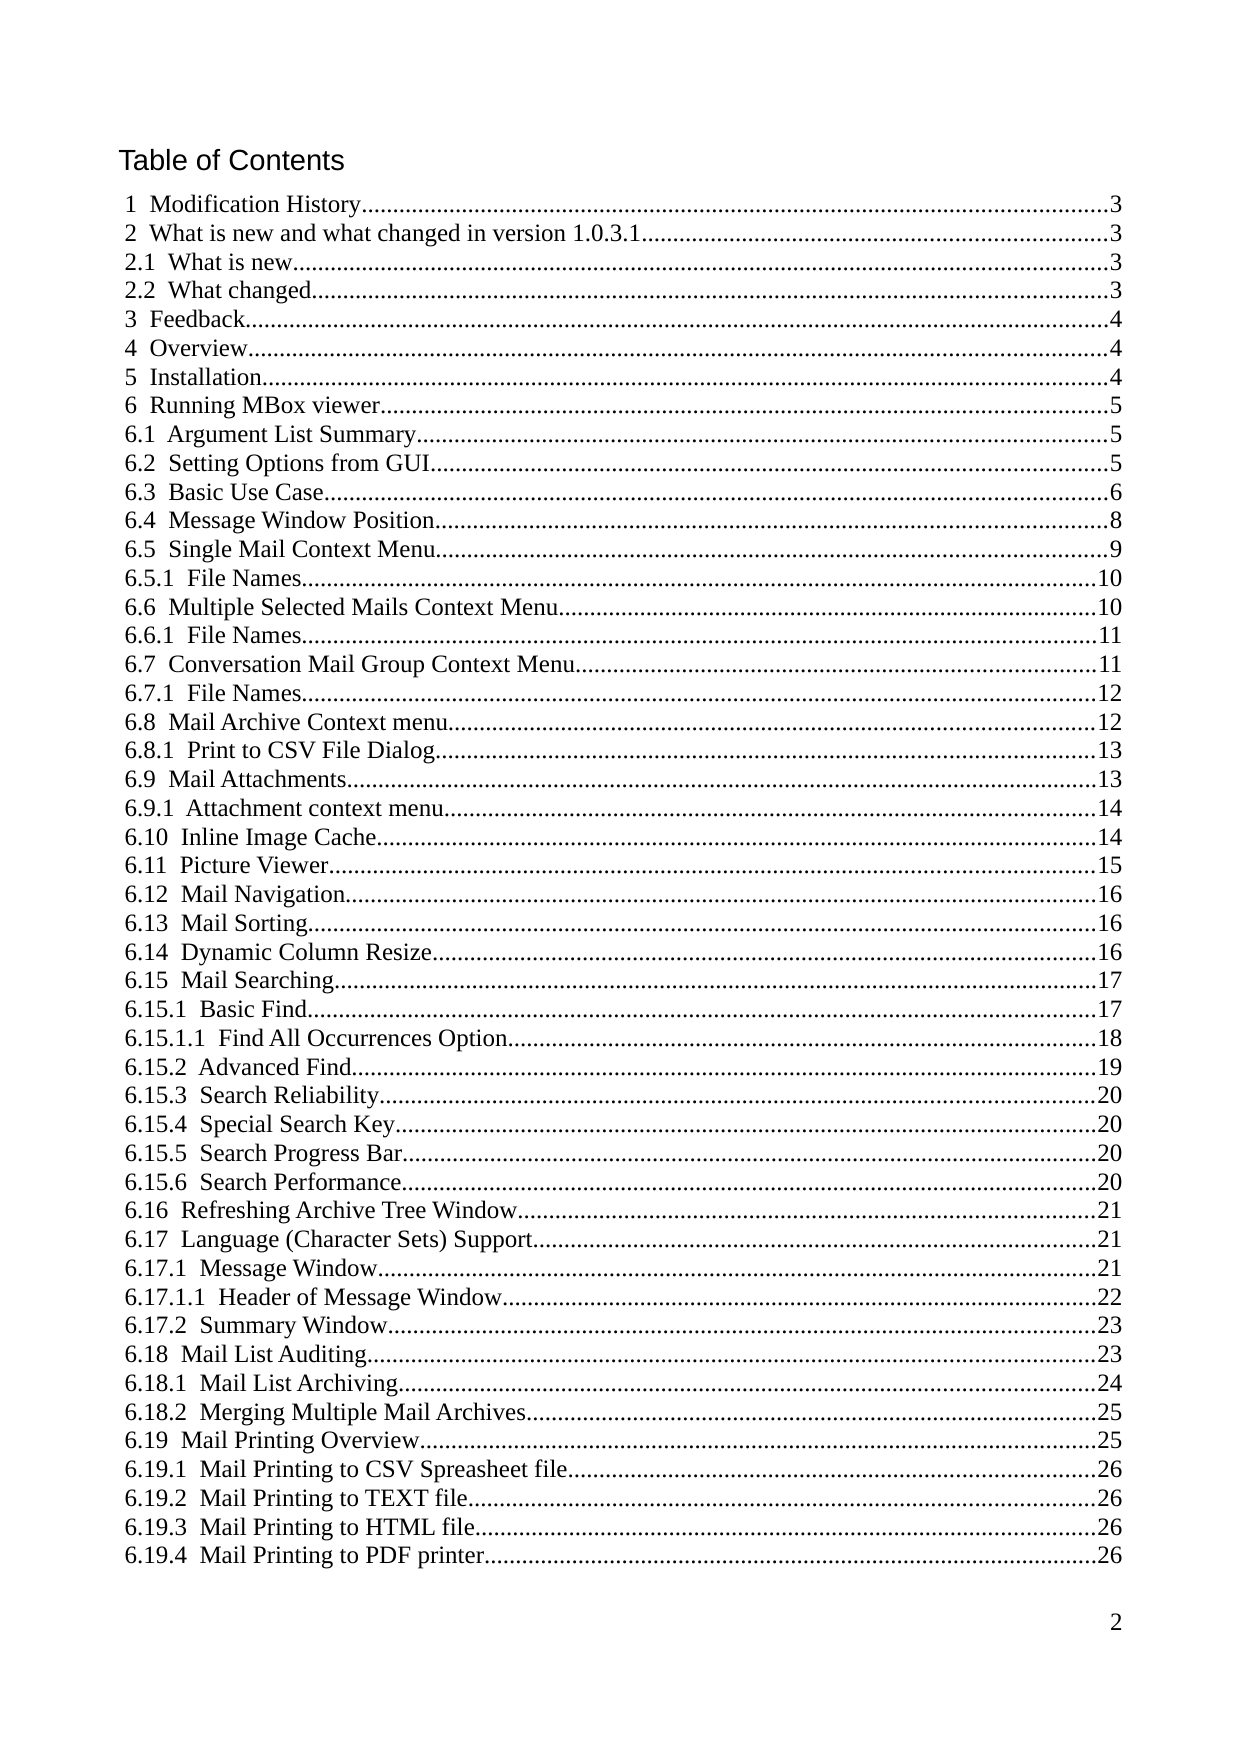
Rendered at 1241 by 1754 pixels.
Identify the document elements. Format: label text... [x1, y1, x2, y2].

text 6.17.1 Message Window 21 [118, 1253, 1122, 1282]
text 6 Running MBox viewer 5 [118, 390, 1122, 419]
text 6.5 Single Mail Context Menu 9 [118, 534, 1122, 563]
text 4 Overview 4 [118, 333, 1122, 362]
text 6.15.2 Advanced Find 19 [118, 1052, 1122, 1080]
text 6.1 Argument List Summary 5 [118, 419, 1122, 448]
text 6.7.1 File Names 12 [118, 678, 1122, 707]
text 6.6.1 File Names 11 [118, 620, 1122, 649]
text 6.4 Message Window Position 8 [118, 505, 1122, 534]
text 6.9 Mail Attachments 13 [118, 764, 1122, 793]
text 6.10 Inline Image Cache 14 [118, 822, 1122, 850]
text 6.19.4 Mail Printing to PDF printer 26 [118, 1540, 1122, 1569]
text 6.16 Refreshing Archive Tree Window 21 [118, 1195, 1122, 1224]
text 6.19 Mail Printing Overview 25 [118, 1425, 1122, 1454]
text 6.19.1 Mail Printing to CSV Spreasheet file 26 [118, 1454, 1122, 1483]
text 6.2 Setting Options from GUI 5 [118, 448, 1122, 477]
text 6.15 Mail Searching 17 [118, 965, 1122, 994]
text 6.12 Mail Navigation 16 [118, 879, 1122, 908]
text 5 Installation 4 [118, 362, 1122, 390]
text 6.8 Mail Archive Context menu 12 [118, 707, 1122, 735]
text 3 Feedback 4 [118, 304, 1122, 333]
text 6.7 Conversation Mail Group Context Menu 11 [118, 649, 1122, 678]
text 6.13 Mail Sorting 16 [118, 908, 1122, 937]
text 6.5.1 File Names 10 [118, 563, 1122, 592]
text 6.6 Multiple Selected Mails Context Menu 10 [118, 592, 1122, 620]
text 2.1 What is new 3 [118, 247, 1122, 275]
text 6.9.1 Attachment context menu 14 [118, 793, 1122, 822]
text 6.17 Language (Character Sets) Support 21 [118, 1224, 1122, 1253]
text 6.19.2 Mail Printing to TEXT file 26 [118, 1483, 1122, 1512]
text 6.18 Mail List Auditing 23 [118, 1339, 1122, 1368]
text 6.14 Dynamic Column Resize 16 [118, 937, 1122, 965]
text 6.15.1.1 Find All Occurrences Option 18 [118, 1023, 1122, 1052]
text 6.15.1 Basic Find 17 [118, 994, 1122, 1023]
subtitle Table of Contents [118, 143, 1122, 177]
text 6.3 Basic Use Case 6 [118, 477, 1122, 505]
text 2 What is new and what changed in version 1.0.3.1 3 [118, 218, 1122, 247]
text 6.8.1 Print to CSV File Dialog 13 [118, 735, 1122, 764]
text 6.18.2 Merging Multiple Mail Archives 25 [118, 1397, 1122, 1425]
text 6.15.4 Special Search Key 20 [118, 1109, 1122, 1138]
text 6.18.1 Mail List Archiving 24 [118, 1368, 1122, 1397]
text 6.15.5 Search Progress Bar 20 [118, 1138, 1122, 1167]
text 2.2 What changed 3 [118, 275, 1122, 304]
text 6.11 Picture Viewer 15 [118, 850, 1122, 879]
text 6.17.1.1 Header of Message Window 22 [118, 1282, 1122, 1310]
text 6.15.3 Search Reliability 20 [118, 1080, 1122, 1109]
text 6.15.6 Search Performance 20 [118, 1167, 1122, 1195]
text 1 Modification History 3 [118, 189, 1122, 218]
text 6.17.2 Summary Window 23 [118, 1310, 1122, 1339]
text 6.19.3 Mail Printing to HTML file 26 [118, 1512, 1122, 1540]
